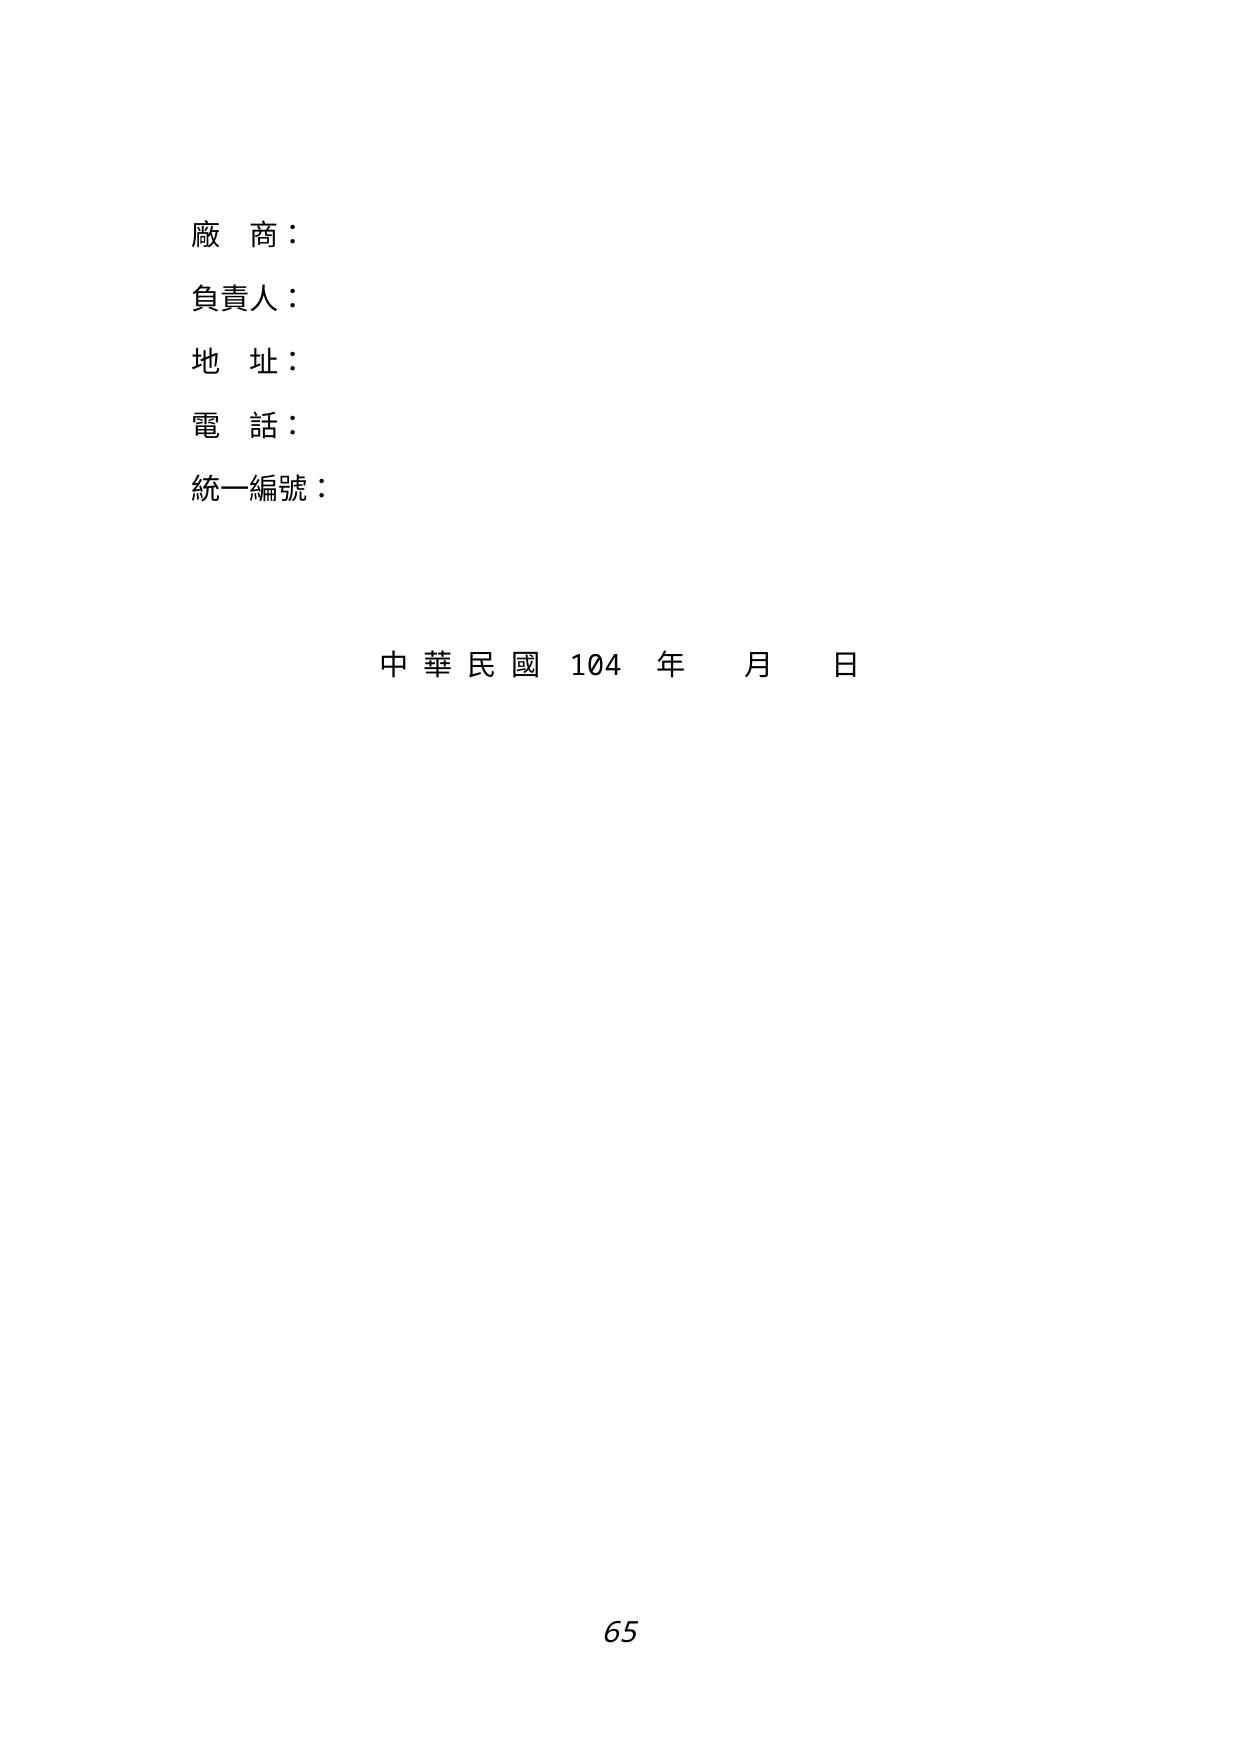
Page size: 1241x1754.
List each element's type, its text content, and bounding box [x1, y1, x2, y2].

text 統一編號： [191, 466, 1122, 508]
text 電 話： [191, 402, 1122, 444]
text 中 華 民 國 104 年 月 日 [118, 621, 1122, 683]
text 廠 商： [191, 212, 1122, 254]
text 負責人： [191, 275, 1122, 318]
text 地 址： [191, 339, 1122, 381]
